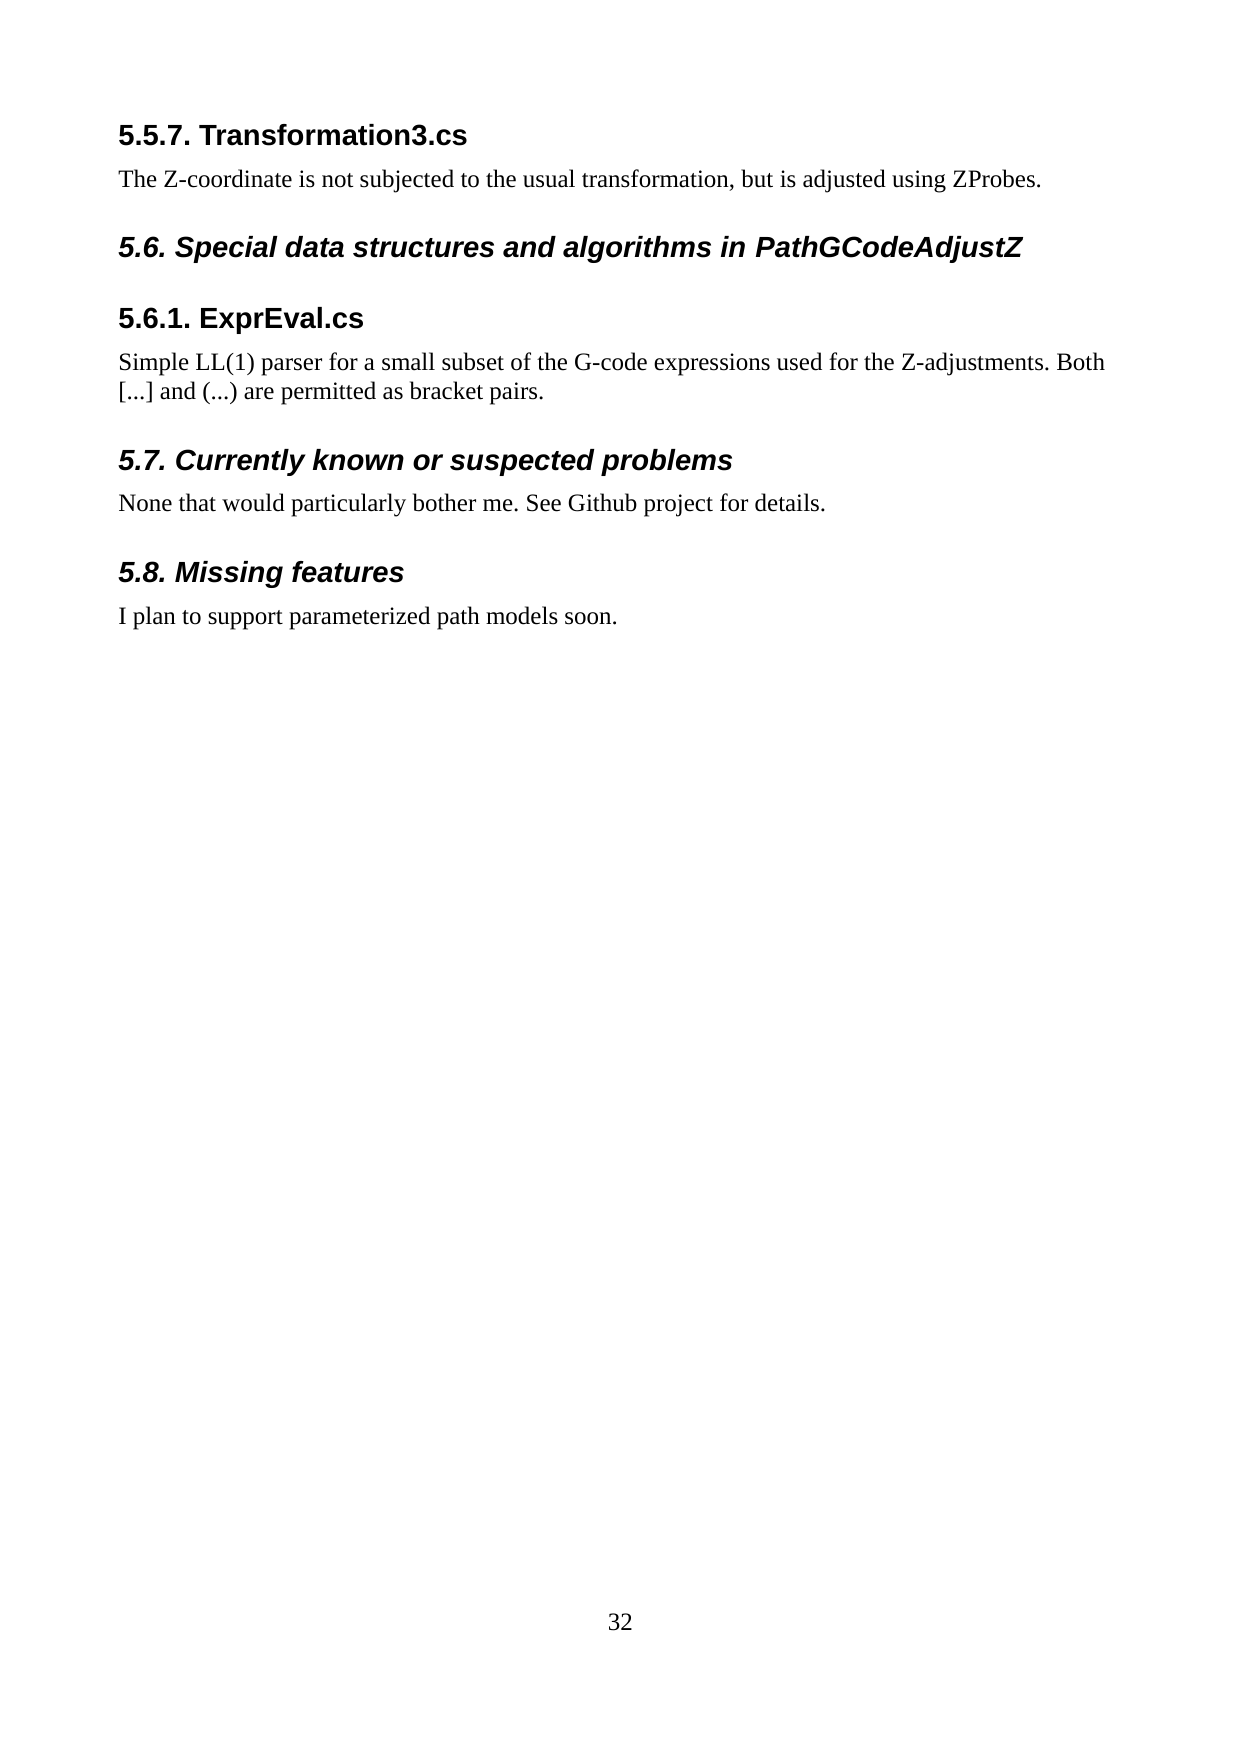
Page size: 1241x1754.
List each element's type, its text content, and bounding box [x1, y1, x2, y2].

text The Z-coordinate is not subjected to the usual transformation, but is adjusted using ZProbes. [118, 164, 1122, 193]
text I plan to support parameterized path models soon. [118, 601, 1122, 629]
subtitle 5.7. Currently known or suspected problems [118, 442, 1122, 476]
subtitle 5.6.1. ExprEval.cs [118, 301, 1122, 335]
subtitle 5.8. Missing features [118, 555, 1122, 588]
text Simple LL(1) parser for a small subset of the G-code expressions used for the Z-adjustments. Both [...] and (...) are permitted as bracket pairs. [118, 347, 1122, 405]
subtitle 5.5.7. Transformation3.cs [118, 118, 1122, 152]
text None that would particularly bother me. See Github project for details. [118, 488, 1122, 517]
subtitle 5.6. Special data structures and algorithms in PathGCodeAdjustZ [118, 230, 1122, 264]
